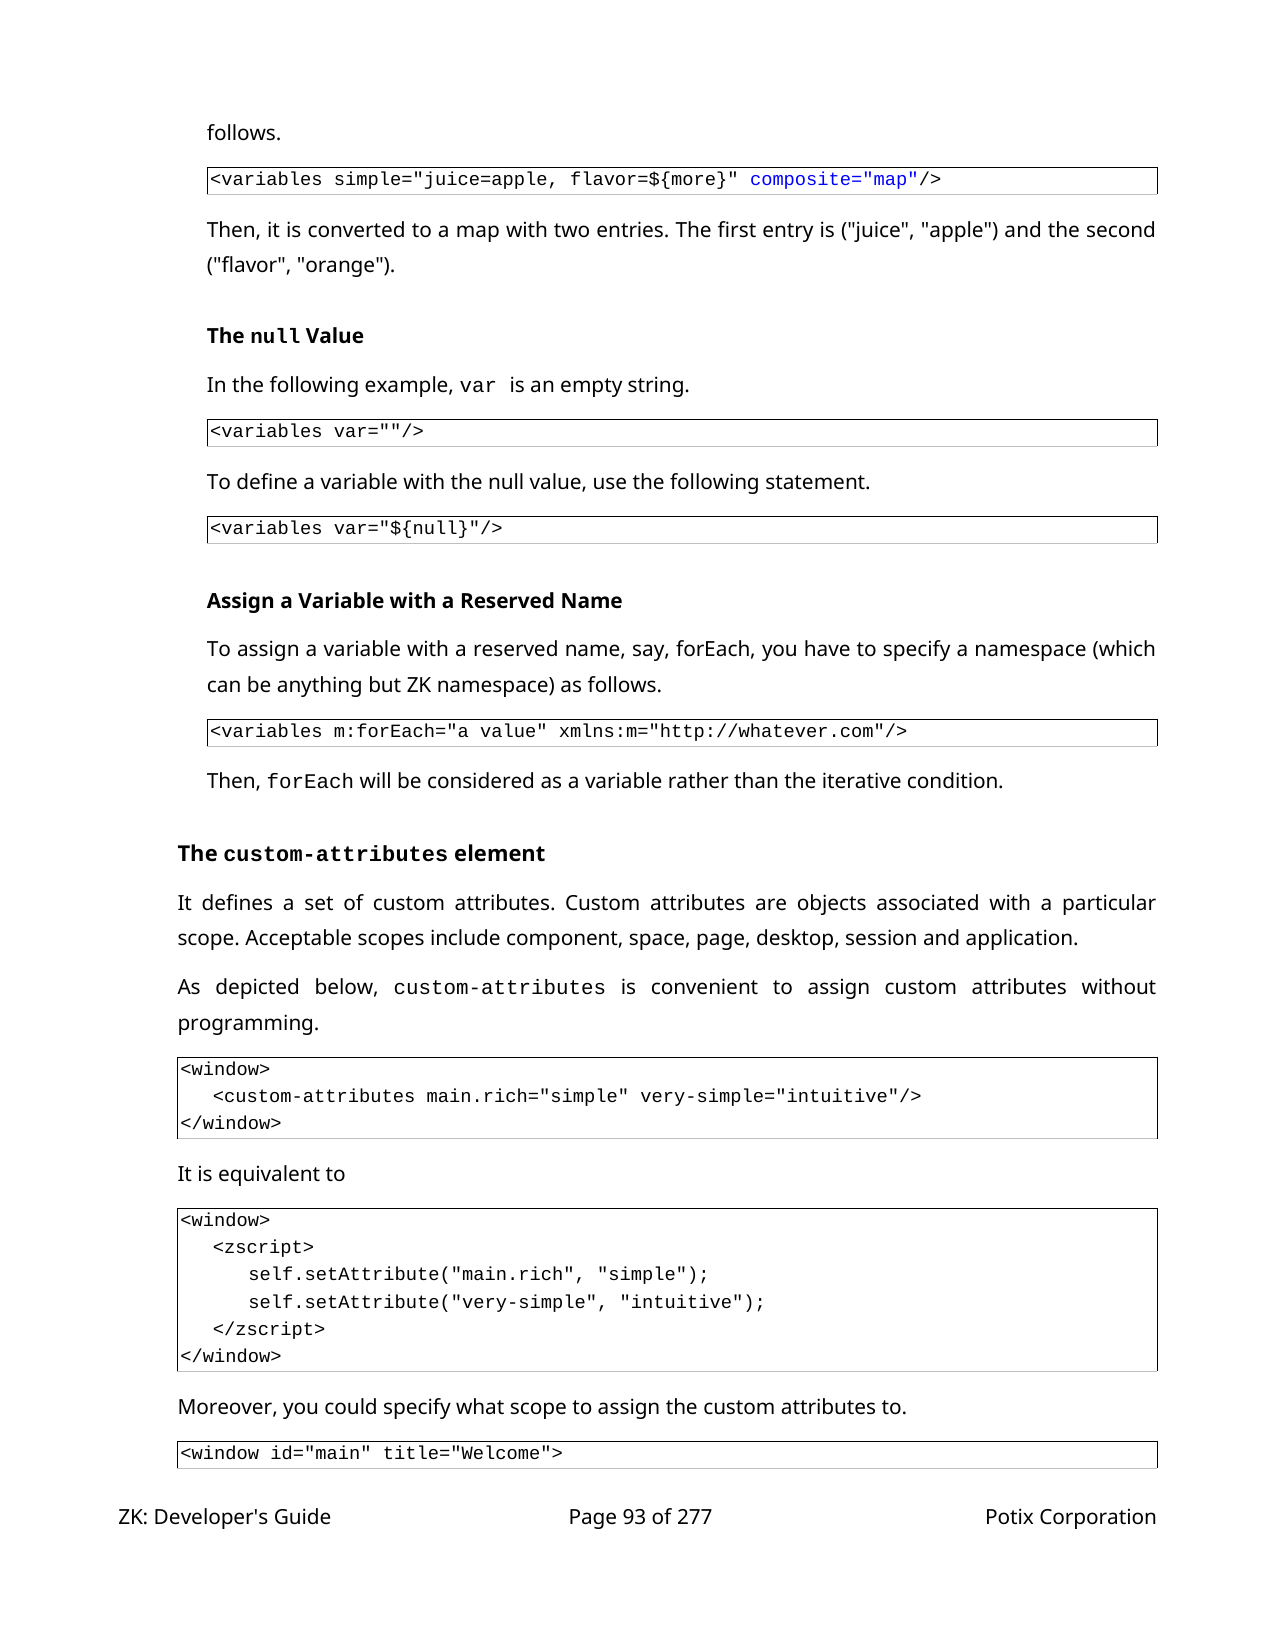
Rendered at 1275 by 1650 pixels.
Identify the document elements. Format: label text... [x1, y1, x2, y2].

text To define a variable with the null value, use the following statement. [207, 467, 1157, 495]
text <custom-attributes main.rich="simple" very-simple="intuitive"/> [178, 1084, 1157, 1108]
text self.setAttribute("very-simple", "intuitive"); [178, 1289, 1157, 1314]
text Then, it is converted to a map with two entries. The first entry is ("juice", "apple") and the second ("flavor", "orange"). [207, 215, 1157, 278]
text <zscript> [178, 1235, 1157, 1259]
text To assign a variable with a reserved name, say, forEach, you have to specify a namespace (which can be anything but ZK namespace) as follows. [207, 634, 1157, 698]
text </window> [178, 1344, 1157, 1371]
text It defines a set of custom attributes. Custom attributes are objects associated with a particular scope. Acceptable scopes include component, space, page, desktop, session and application. [177, 888, 1157, 952]
subtitle The null Value [207, 321, 1157, 349]
text Then, forEach will be considered as a variable rather than the iterative condition. [207, 767, 1157, 795]
text self.setAttribute("main.rich", "simple"); [178, 1262, 1157, 1287]
text <window id="main" title="Welcome"> [178, 1442, 1157, 1468]
text <window> [178, 1209, 1157, 1232]
text <variables var="${null}"/> [208, 517, 1157, 543]
subtitle Assign a Variable with a Reserved Name [207, 586, 1157, 614]
subtitle The custom-attributes element [177, 838, 1157, 868]
text <variables var=""/> [208, 420, 1157, 446]
text <variables m:forEach="a value" xmlns:m="http://whatever.com"/> [208, 720, 1157, 746]
text As depicted below, custom-attributes is convenient to assign custom attributes without programming. [177, 972, 1157, 1036]
text follows. [207, 118, 1157, 146]
text </zscript> [178, 1317, 1157, 1341]
text <variables simple="juice=apple, flavor=${more}" composite="map"/> [208, 168, 1157, 194]
text <window> [178, 1058, 1157, 1081]
text It is equivalent to [177, 1159, 1157, 1187]
text Moreover, you could specify what scope to assign the custom attributes to. [177, 1392, 1157, 1420]
text </window> [178, 1111, 1157, 1138]
text In the following example, var is an empty string. [207, 370, 1157, 398]
